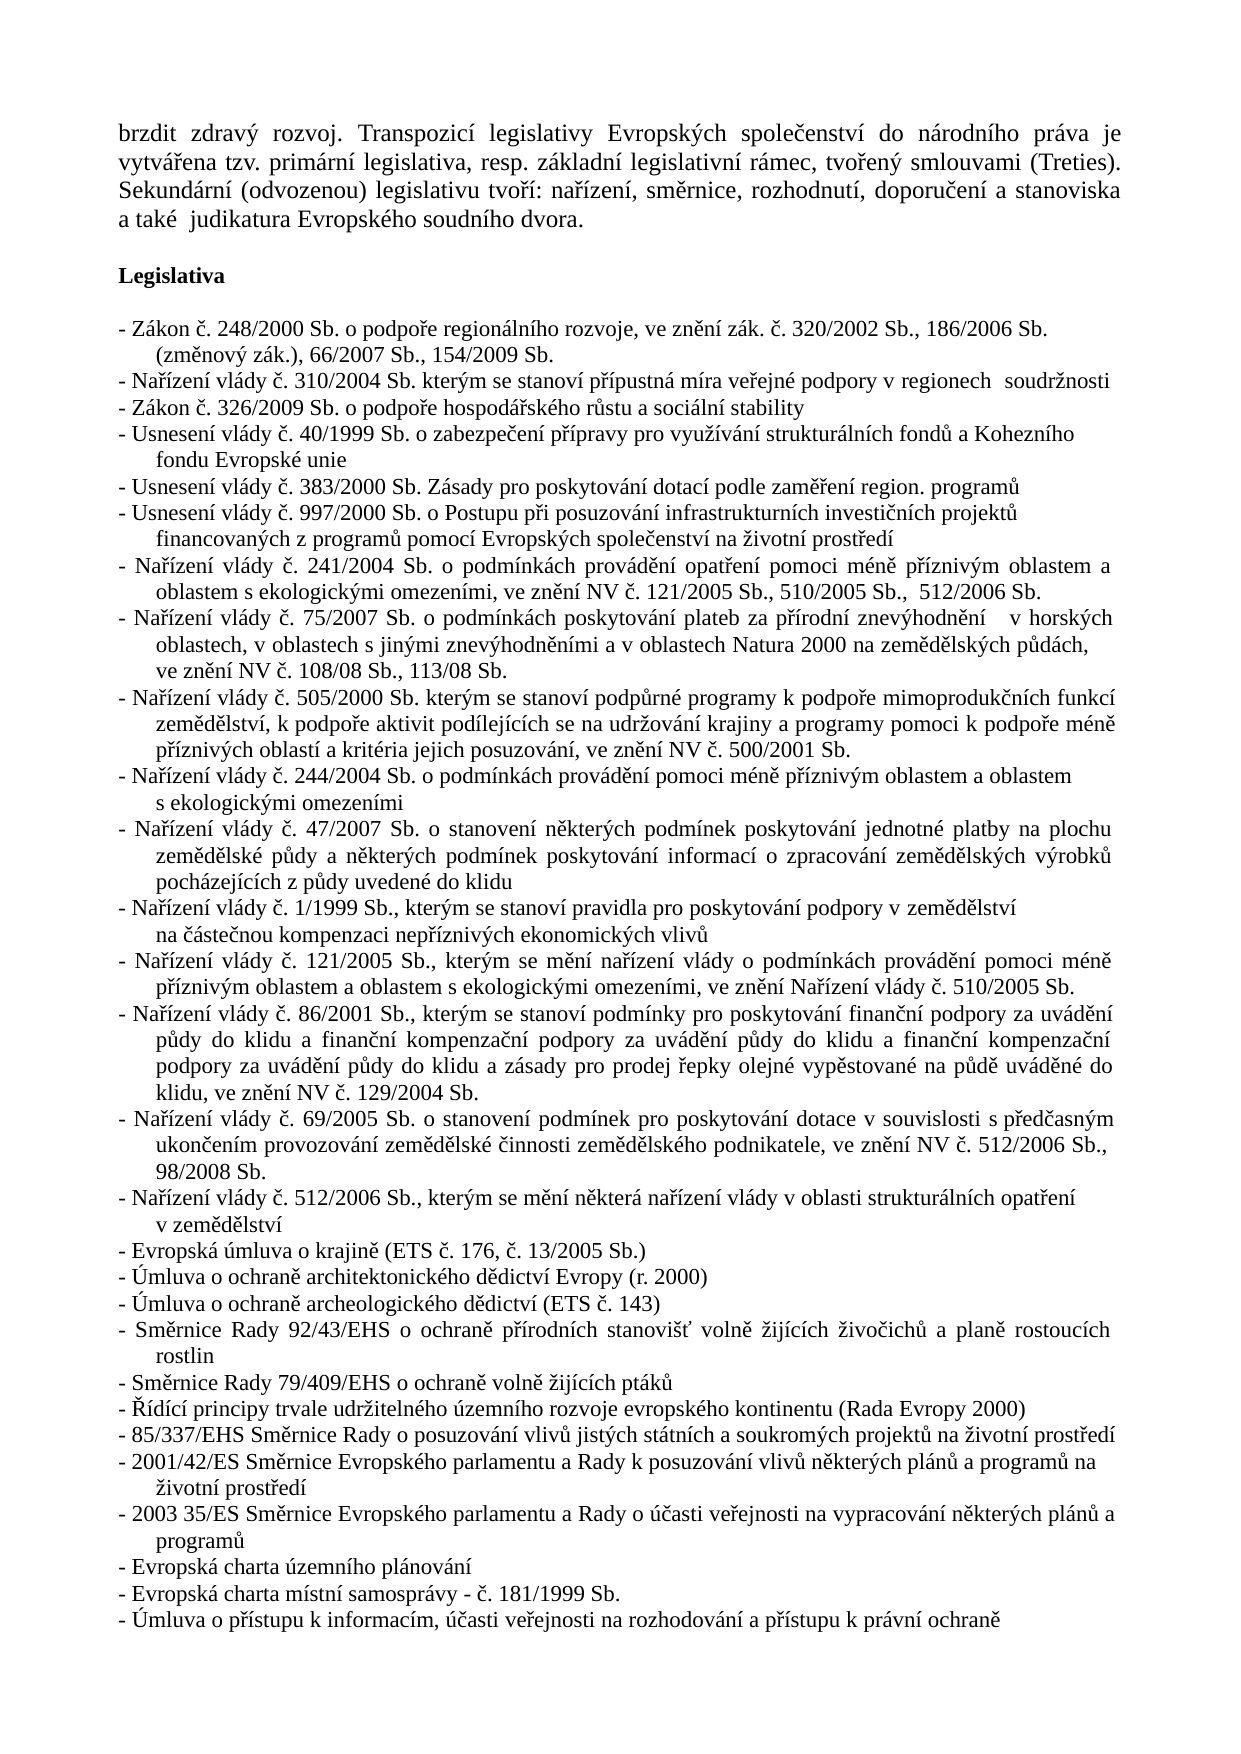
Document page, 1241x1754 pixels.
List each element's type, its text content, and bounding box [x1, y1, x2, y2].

text - Nařízení vlády č. 505/2000 Sb. kterým se stanoví podpůrné programy k podpoře mimoprodukčních funkcí zemědělství, k podpoře aktivit podílejících se na udržování krajiny a programy pomoci k podpoře méně příznivých oblastí a kritéria jejich posuzování, ve znění NV č. 500/2001 Sb. [118, 683, 1122, 763]
text - Směrnice Rady 92/43/EHS o ochraně přírodních stanovišť volně žijících živočichů a planě rostoucích rostlin [118, 1316, 1122, 1369]
list - 2001/42/ES Směrnice Evropského parlamentu a Rady k posuzování vlivů některých plánů a programů na životní prostředí [118, 1448, 1122, 1501]
text - Nařízení vlády č. 69/2005 Sb. o stanovení podmínek pro poskytování dotace v souvislosti s předčasným ukončením provozování zemědělské činnosti zemědělského podnikatele, ve znění NV č. 512/2006 Sb., 98/2008 Sb. [118, 1105, 1122, 1184]
text - Úmluva o přístupu k informacím, účasti veřejnosti na rozhodování a přístupu k právní ochraně [118, 1606, 1122, 1632]
text - Nařízení vlády č. 512/2006 Sb., kterým se mění některá nařízení vlády v oblasti strukturálních opatření [118, 1184, 1122, 1211]
text - Nařízení vlády č. 1/1999 Sb., kterým se stanoví pravidla pro poskytování podpory v zemědělství [118, 894, 1122, 921]
text - Evropská charta místní samosprávy - č. 181/1999 Sb. [118, 1579, 1122, 1606]
text - Nařízení vlády č. 75/2007 Sb. o podmínkách poskytování plateb za přírodní znevýhodnění v horských oblastech, v oblastech s jinými znevýhodněními a v oblastech Natura 2000 na zemědělských půdách, ve znění NV č. 108/08 Sb., 113/08 Sb. [118, 604, 1122, 683]
text - Nařízení vlády č. 241/2004 Sb. o podmínkách provádění opatření pomoci méně příznivým oblastem a oblastem s ekologickými omezeními, ve znění NV č. 121/2005 Sb., 510/2005 Sb., 512/2006 Sb. [118, 552, 1122, 604]
list - 85/337/EHS Směrnice Rady o posuzování vlivů jistých státních a soukromých projektů na životní prostředí [118, 1421, 1122, 1448]
text - Nařízení vlády č. 310/2004 Sb. kterým se stanoví přípustná míra veřejné podpory v regionech soudržnosti [118, 367, 1122, 394]
text - Usnesení vlády č. 40/1999 Sb. o zabezpečení přípravy pro využívání strukturálních fondů a Kohezního fondu Evropské unie [118, 420, 1122, 473]
text - Úmluva o ochraně archeologického dědictví (ETS č. 143) [118, 1290, 1122, 1316]
text - Nařízení vlády č. 86/2001 Sb., kterým se stanoví podmínky pro poskytování finanční podpory za uvádění půdy do klidu a finanční kompenzační podpory za uvádění půdy do klidu a finanční kompenzační podpory za uvádění půdy do klidu a zásady pro prodej řepky olejné vypěstované na půdě uváděné do klidu, ve znění NV č. 129/2004 Sb. [118, 1000, 1122, 1105]
list - 2003 35/ES Směrnice Evropského parlamentu a Rady o účasti veřejnosti na vypracování některých plánů a programů [118, 1501, 1122, 1553]
text - Usnesení vlády č. 383/2000 Sb. Zásady pro poskytování dotací podle zaměření region. programů [118, 473, 1122, 499]
text - Zákon č. 248/2000 Sb. o podpoře regionálního rozvoje, ve znění zák. č. 320/2002 Sb., 186/2006 Sb. (změnový zák.), 66/2007 Sb., 154/2009 Sb. [118, 314, 1122, 367]
text - Nařízení vlády č. 121/2005 Sb., kterým se mění nařízení vlády o podmínkách provádění pomoci méně příznivým oblastem a oblastem s ekologickými omezeními, ve znění Nařízení vlády č. 510/2005 Sb. [118, 947, 1122, 1000]
text - Zákon č. 326/2009 Sb. o podpoře hospodářského růstu a sociální stability [118, 394, 1122, 420]
text - Usnesení vlády č. 997/2000 Sb. o Postupu při posuzování infrastrukturních investičních projektů financovaných z programů pomocí Evropských společenství na životní prostředí [118, 499, 1122, 552]
text - Směrnice Rady 79/409/EHS o ochraně volně žijících ptáků [118, 1369, 1122, 1395]
text Legislativa [118, 262, 1122, 288]
text - Úmluva o ochraně architektonického dědictví Evropy (r. 2000) [118, 1263, 1122, 1290]
text brzdit zdravý rozvoj. Transpozicí legislativy Evropských společenství do národního práva je vytvářena tzv. primární legislativa, resp. základní legislativní rámec, tvořený smlouvami (Treties). Sekundární (odvozenou) legislativu tvoří: nařízení, směrnice, rozhodnutí, doporučení a stanoviska a také judikatura Evropského soudního dvora. [118, 118, 1122, 233]
text - Evropská charta územního plánování [118, 1553, 1122, 1579]
text na částečnou kompenzaci nepříznivých ekonomických vlivů [118, 921, 1122, 947]
text v zemědělství [156, 1211, 1122, 1237]
text - Evropská úmluva o krajině (ETS č. 176, č. 13/2005 Sb.) [118, 1237, 1122, 1263]
text s ekologickými omezeními [118, 789, 1122, 815]
text - Řídící principy trvale udržitelného územního rozvoje evropského kontinentu (Rada Evropy 2000) [118, 1395, 1122, 1421]
text - Nařízení vlády č. 47/2007 Sb. o stanovení některých podmínek poskytování jednotné platby na plochu zemědělské půdy a některých podmínek poskytování informací o zpracování zemědělských výrobků pocházejících z půdy uvedené do klidu [118, 815, 1122, 894]
text - Nařízení vlády č. 244/2004 Sb. o podmínkách provádění pomoci méně příznivým oblastem a oblastem [118, 763, 1122, 789]
